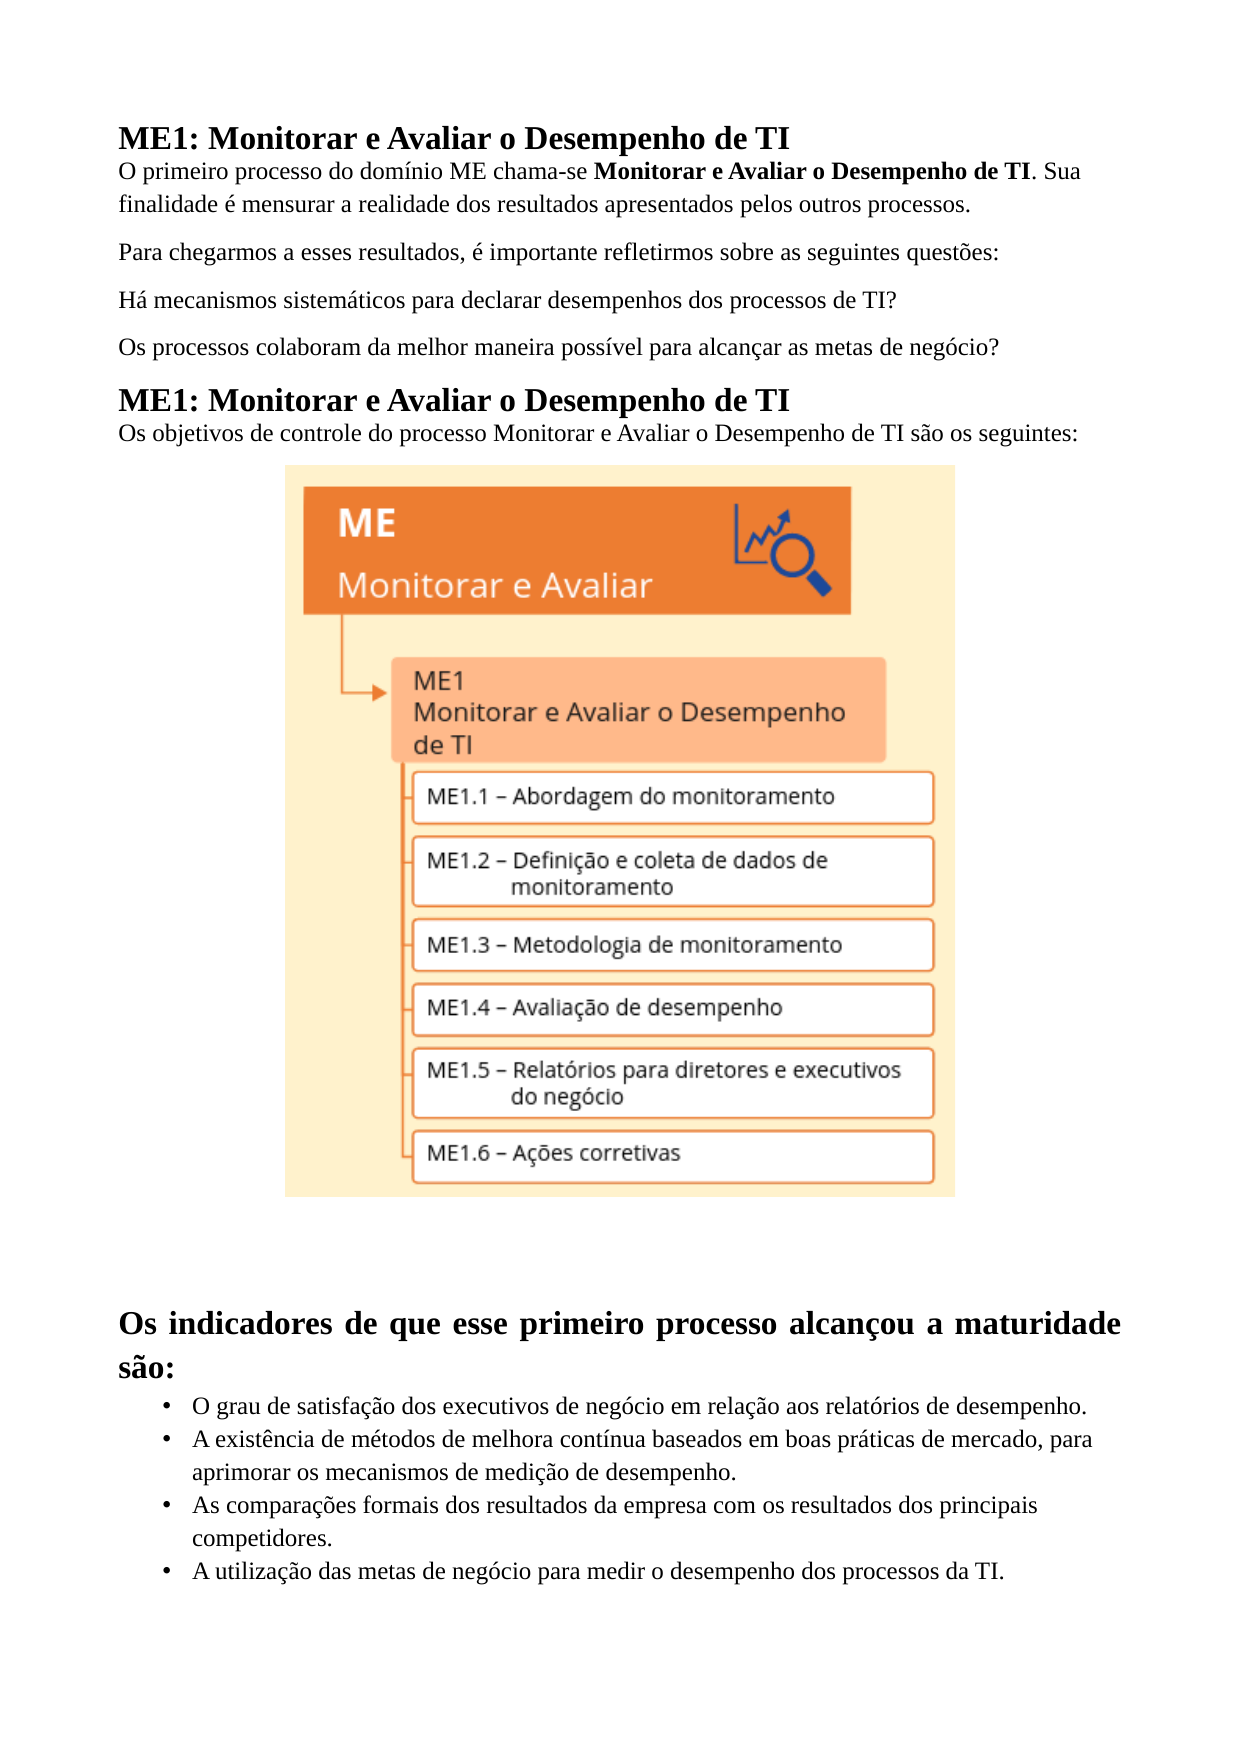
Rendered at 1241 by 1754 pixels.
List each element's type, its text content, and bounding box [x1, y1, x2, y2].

text Os indicadores de que esse primeiro processo alcançou a maturidade são: [118, 1303, 1122, 1385]
list As comparações formais dos resultados da empresa com os resultados dos principais competidores. [162, 1490, 1122, 1552]
picture [285, 465, 956, 1197]
text Os objetivos de controle do processo Monitorar e Avaliar o Desempenho de TI são os seguintes: [118, 418, 1122, 447]
text Os processos colaboram da melhor maneira possível para alcançar as metas de negócio? [118, 332, 1122, 361]
text O primeiro processo do domínio ME chama-se Monitorar e Avaliar o Desempenho de TI. Sua finalidade é mensurar a realidade dos resultados apresentados pelos outros processos. [118, 156, 1122, 218]
list A utilização das metas de negócio para medir o desempenho dos processos da TI. [162, 1556, 1122, 1585]
subtitle ME1: Monitorar e Avaliar o Desempenho de TI [118, 380, 1122, 418]
text Há mecanismos sistemáticos para declarar desempenhos dos processos de TI? [118, 285, 1122, 313]
list A existência de métodos de melhora contínua baseados em boas práticas de mercado, para aprimorar os mecanismos de medição de desempenho. [162, 1424, 1122, 1486]
list O grau de satisfação dos executivos de negócio em relação aos relatórios de desempenho. [162, 1391, 1122, 1420]
text Para chegarmos a esses resultados, é importante refletirmos sobre as seguintes questões: [118, 237, 1122, 266]
subtitle ME1: Monitorar e Avaliar o Desempenho de TI [118, 118, 1122, 156]
